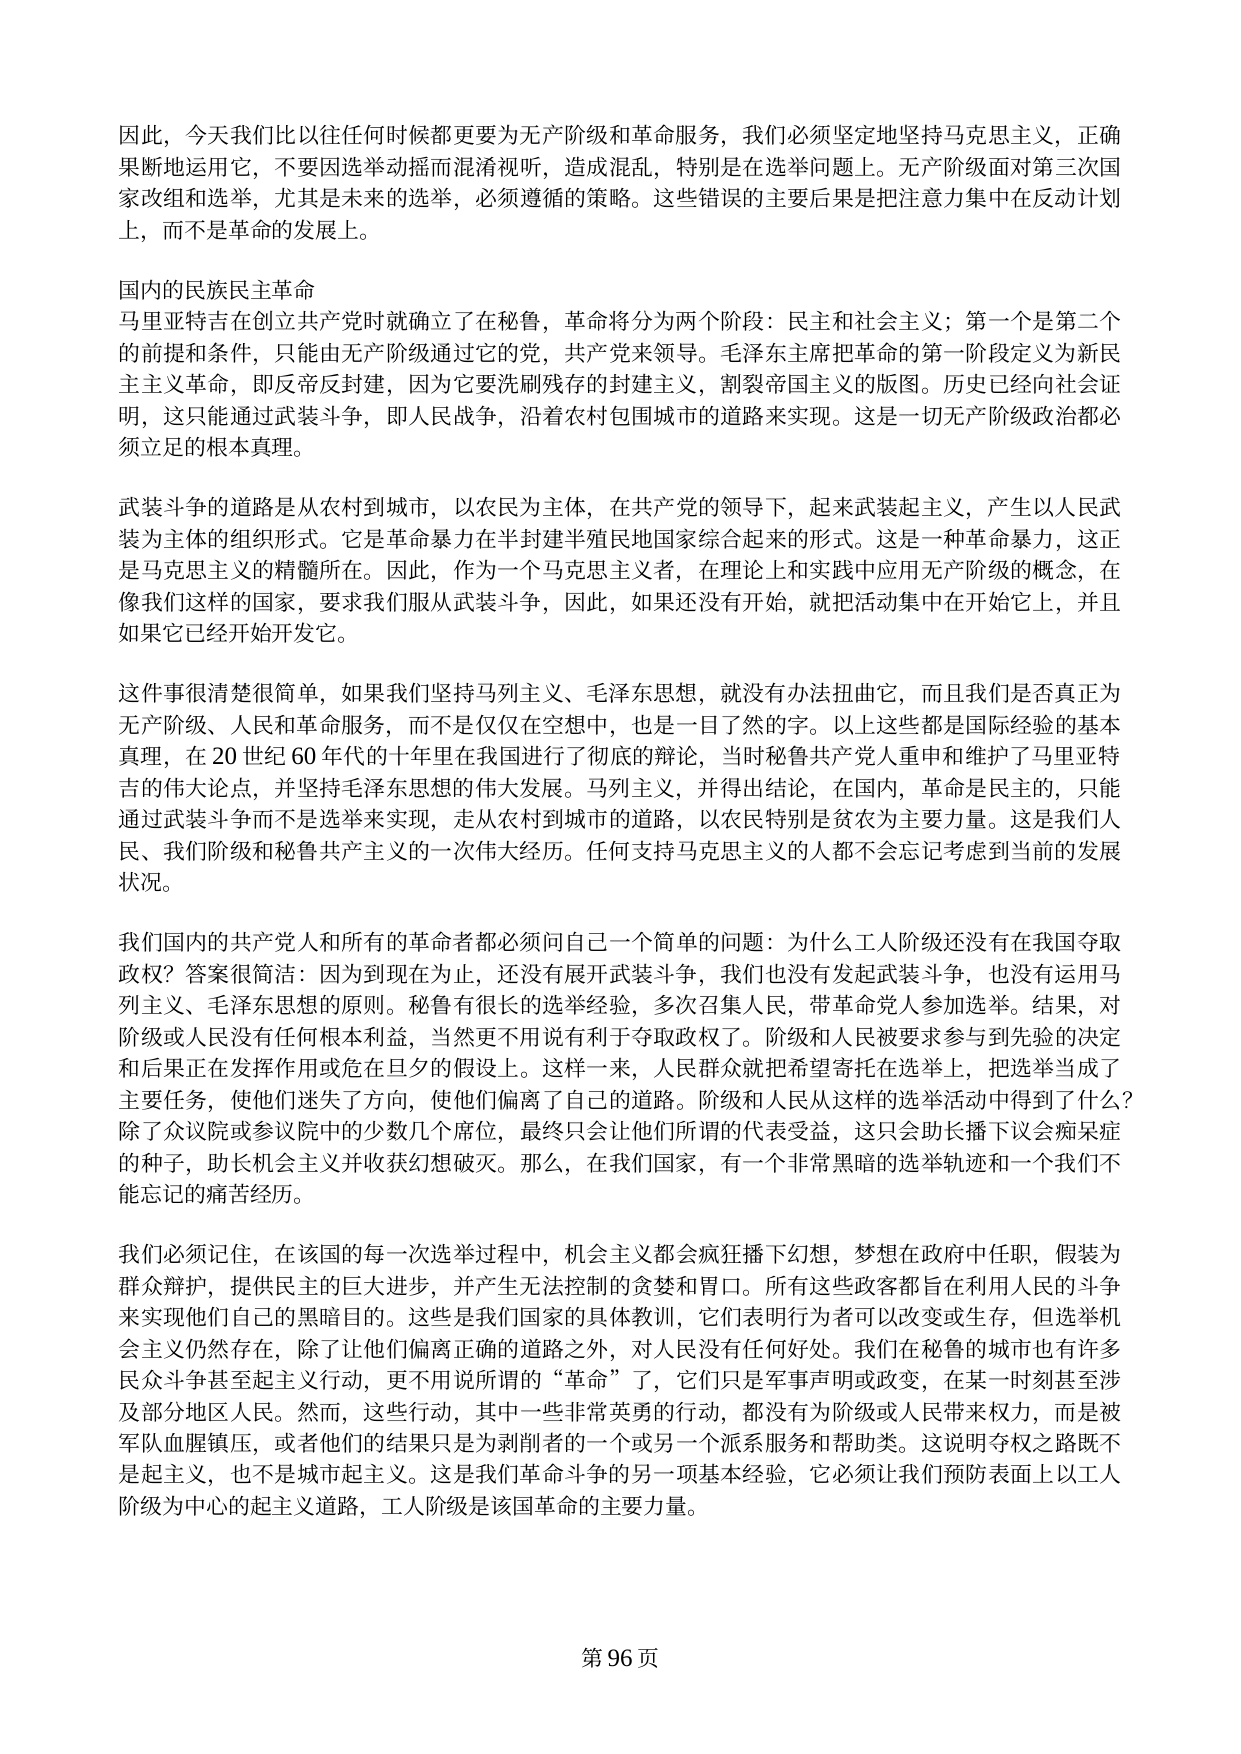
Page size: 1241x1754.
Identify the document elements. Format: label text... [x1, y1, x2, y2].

text 国内的民族民主革命 [118, 273, 1122, 304]
text 武装斗争的道路是从农村到城市，以农民为主体，在共产党的领导下，起来武装起主义，产生以人民武装为主体的组织形式。它是革命暴力在半封建半殖民地国家综合起来的形式。这是一种革命暴力，这正是马克思主义的精髓所在。因此，作为一个马克思主义者，在理论上和实践中应用无产阶级的概念，在像我们这样的国家，要求我们服从武装斗争，因此，如果还没有开始，就把活动集中在开始它上，并且如果它已经开始开发它。 [118, 491, 1122, 648]
text 因此，今天我们比以往任何时候都更要为无产阶级和革命服务，我们必须坚定地坚持马克思主义，正确果断地运用它，不要因选举动摇而混淆视听，造成混乱，特别是在选举问题上。无产阶级面对第三次国家改组和选举，尤其是未来的选举，必须遵循的策略。这些错误的主要后果是把注意力集中在反动计划上，而不是革命的发展上。 [118, 118, 1122, 244]
text 我们必须记住，在该国的每一次选举过程中，机会主义都会疯狂播下幻想，梦想在政府中任职，假装为群众辩护，提供民主的巨大进步，并产生无法控制的贪婪和胃口。所有这些政客都旨在利用人民的斗争来实现他们自己的黑暗目的。这些是我们国家的具体教训，它们表明行为者可以改变或生存，但选举机会主义仍然存在，除了让他们偏离正确的道路之外，对人民没有任何好处。我们在秘鲁的城市也有许多民众斗争甚至起主义行动，更不用说所谓的“革命”了，它们只是军事声明或政变，在某一时刻甚至涉及部分地区人民。然而，这些行动，其中一些非常英勇的行动，都没有为阶级或人民带来权力，而是被军队血腥镇压，或者他们的结果只是为剥削者的一个或另一个派系服务和帮助类。这说明夺权之路既不是起主义，也不是城市起主义。这是我们革命斗争的另一项基本经验，它必须让我们预防表面上以工人阶级为中心的起主义道路，工人阶级是该国革命的主要力量。 [118, 1237, 1122, 1521]
text 这件事很清楚很简单，如果我们坚持马列主义、毛泽东思想，就没有办法扭曲它，而且我们是否真正为无产阶级、人民和革命服务，而不是仅仅在空想中，也是一目了然的字。以上这些都是国际经验的基本真理，在20世纪60年代的十年里在我国进行了彻底的辩论，当时秘鲁共产党人重申和维护了马里亚特吉的伟大论点，并坚持毛泽东思想的伟大发展。马列主义，并得出结论，在国内，革命是民主的，只能通过武装斗争而不是选举来实现，走从农村到城市的道路，以农民特别是贫农为主要力量。这是我们人民、我们阶级和秘鲁共产主义的一次伟大经历。任何支持马克思主义的人都不会忘记考虑到当前的发展状况。 [118, 677, 1122, 897]
text 我们国内的共产党人和所有的革命者都必须问自己一个简单的问题：为什么工人阶级还没有在我国夺取政权？答案很简洁：因为到现在为止，还没有展开武装斗争，我们也没有发起武装斗争，也没有运用马列主义、毛泽东思想的原则。秘鲁有很长的选举经验，多次召集人民，带革命党人参加选举。结果，对阶级或人民没有任何根本利益，当然更不用说有利于夺取政权了。阶级和人民被要求参与到先验的决定和后果正在发挥作用或危在旦夕的假设上。这样一来，人民群众就把希望寄托在选举上，把选举当成了主要任务，使他们迷失了方向，使他们偏离了自己的道路。阶级和人民从这样的选举活动中得到了什么？除了众议院或参议院中的少数几个席位，最终只会让他们所谓的代表受益，这只会助长播下议会痴呆症的种子，助长机会主义并收获幻想破灭。那么，在我们国家，有一个非常黑暗的选举轨迹和一个我们不能忘记的痛苦经历。 [118, 926, 1122, 1209]
text 马里亚特吉在创立共产党时就确立了在秘鲁，革命将分为两个阶段：民主和社会主义；第一个是第二个的前提和条件，只能由无产阶级通过它的党，共产党来领导。毛泽东主席把革命的第一阶段定义为新民主主义革命，即反帝反封建，因为它要洗刷残存的封建主义，割裂帝国主义的版图。历史已经向社会证明，这只能通过武装斗争，即人民战争，沿着农村包围城市的道路来实现。这是一切无产阶级政治都必须立足的根本真理。 [118, 304, 1122, 462]
